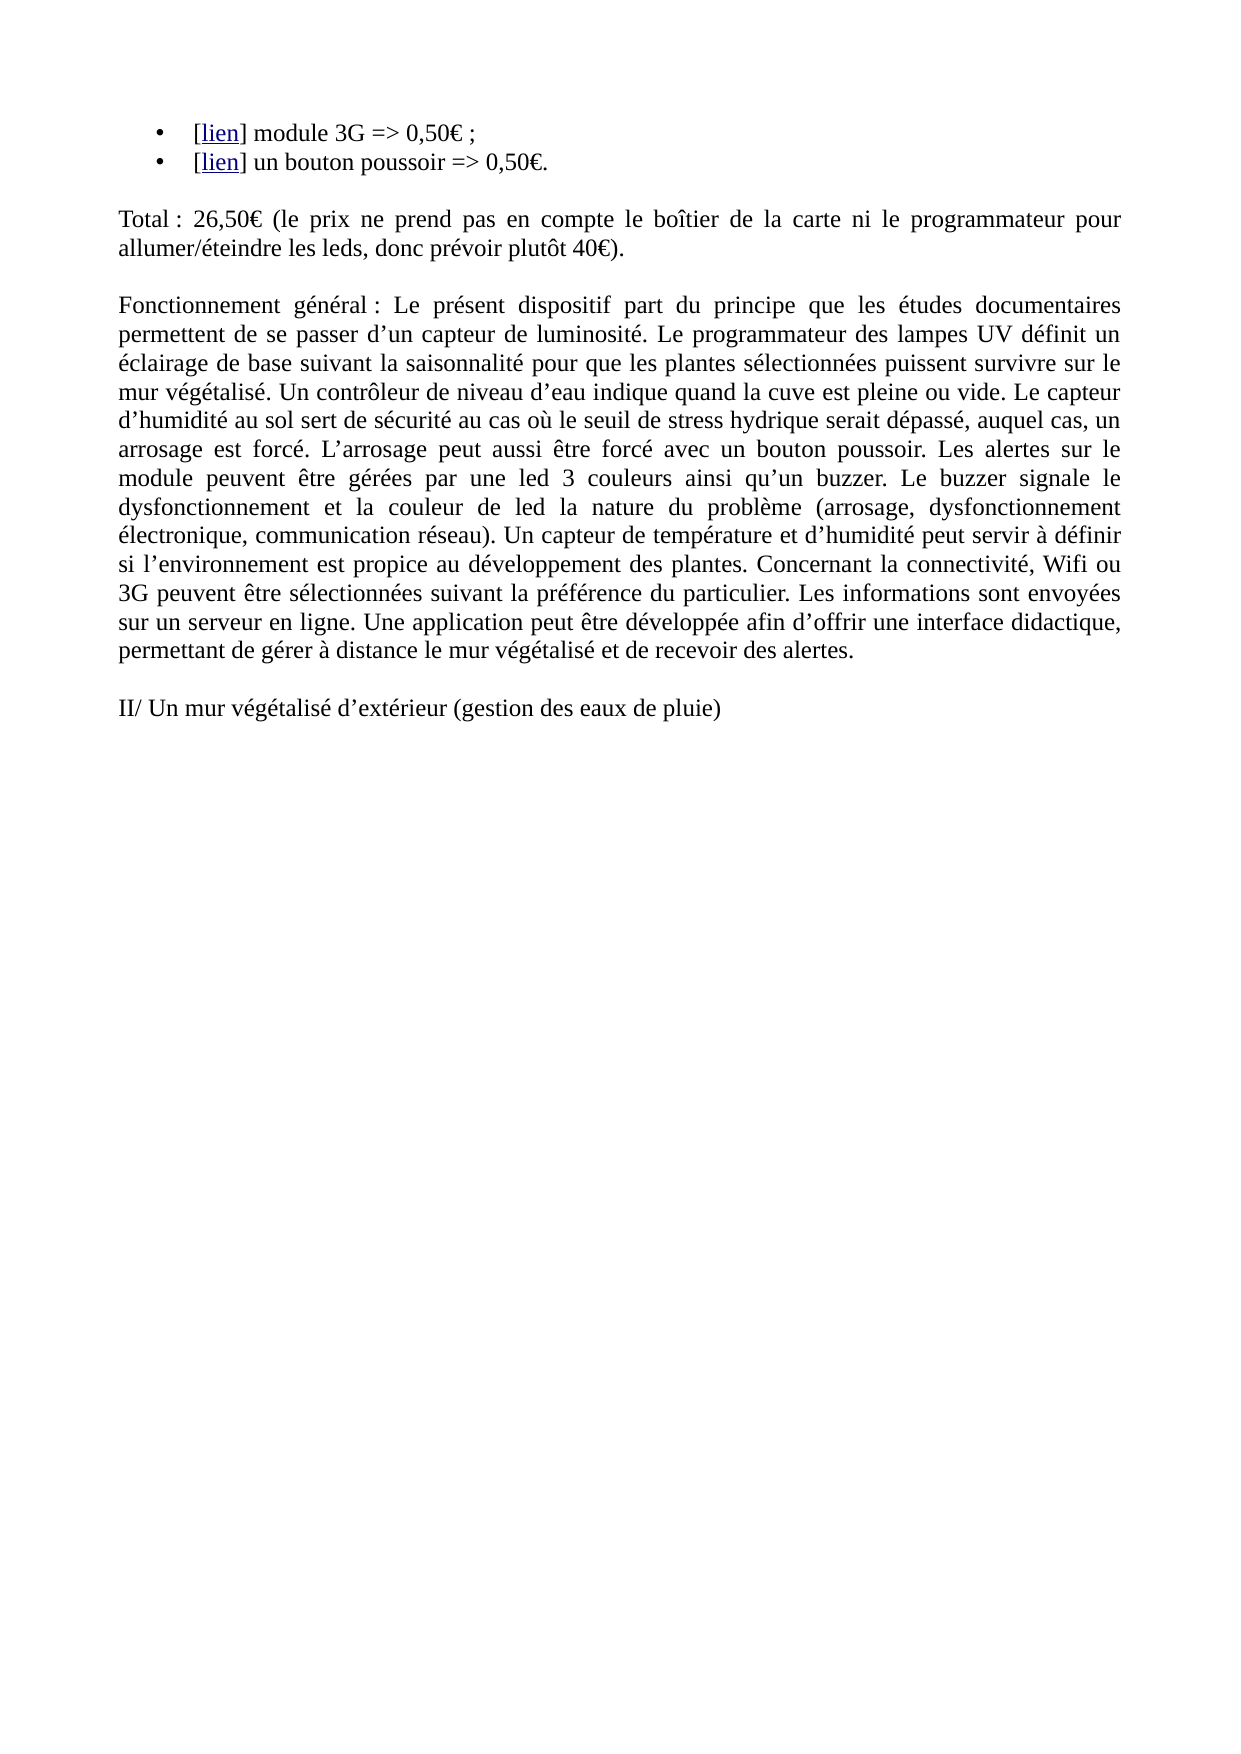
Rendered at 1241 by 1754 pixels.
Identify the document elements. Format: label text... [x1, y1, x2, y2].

text Fonctionnement général : Le présent dispositif part du principe que les études documentaires permettent de se passer d’un capteur de luminosité. Le programmateur des lampes UV définit un éclairage de base suivant la saisonnalité pour que les plantes sélectionnées puissent survivre sur le mur végétalisé. Un contrôleur de niveau d’eau indique quand la cuve est pleine ou vide. Le capteur d’humidité au sol sert de sécurité au cas où le seuil de stress hydrique serait dépassé, auquel cas, un arrosage est forcé. L’arrosage peut aussi être forcé avec un bouton poussoir. Les alertes sur le module peuvent être gérées par une led 3 couleurs ainsi qu’un buzzer. Le buzzer signale le dysfonctionnement et la couleur de led la nature du problème (arrosage, dysfonctionnement électronique, communication réseau). Un capteur de température et d’humidité peut servir à définir si l’environnement est propice au développement des plantes. Concernant la connectivité, Wifi ou 3G peuvent être sélectionnées suivant la préférence du particulier. Les informations sont envoyées sur un serveur en ligne. Une application peut être développée afin d’offrir une interface didactique, permettant de gérer à distance le mur végétalisé et de recevoir des alertes. [118, 291, 1122, 664]
list [lien] module 3G => 0,50€ ; [156, 118, 1122, 147]
text II/ Un mur végétalisé d’extérieur (gestion des eaux de pluie) [118, 693, 1122, 722]
list [lien] un bouton poussoir => 0,50€. [156, 147, 1122, 176]
text Total : 26,50€ (le prix ne prend pas en compte le boîtier de la carte ni le programmateur pour allumer/éteindre les leds, donc prévoir plutôt 40€). [118, 204, 1122, 262]
